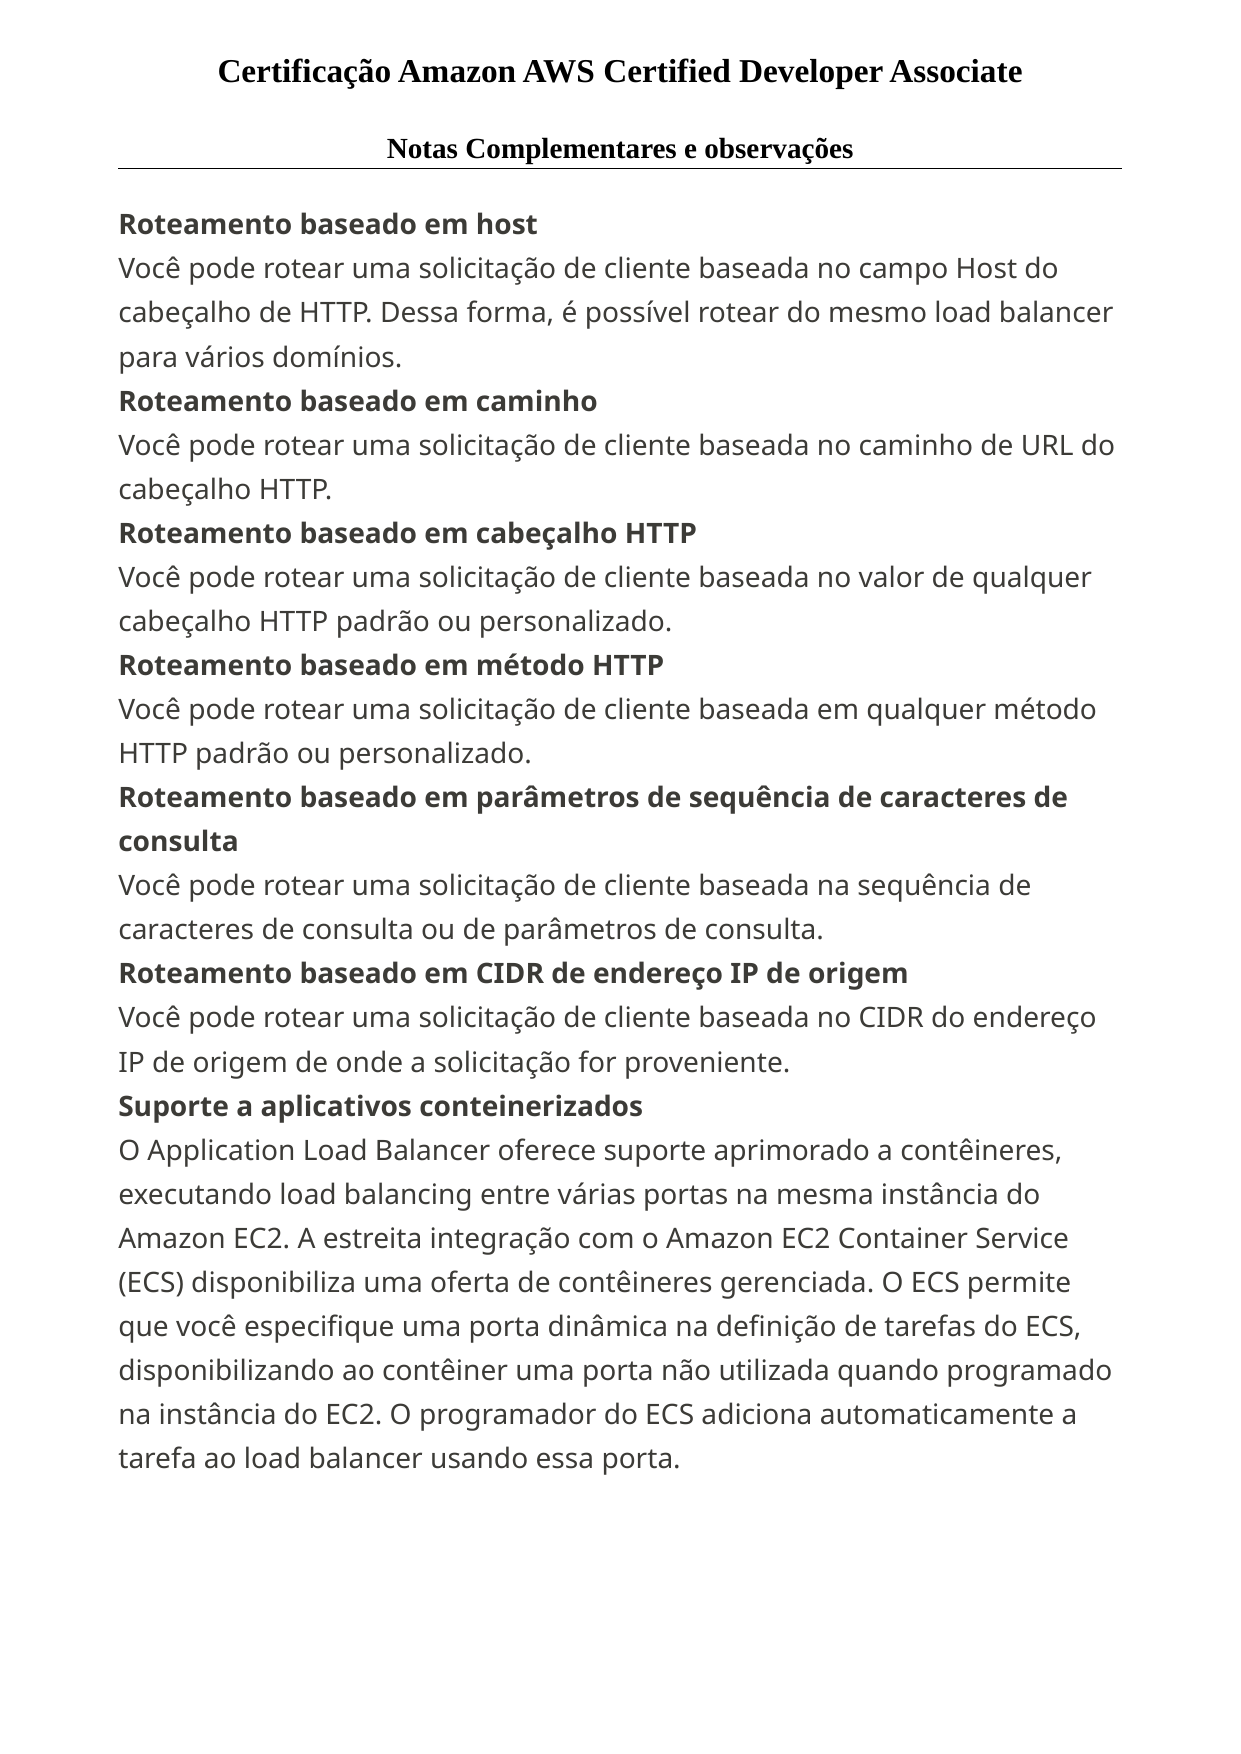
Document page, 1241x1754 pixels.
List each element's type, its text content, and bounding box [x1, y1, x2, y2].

text Roteamento baseado em CIDR de endereço IP de origem Você pode rotear uma solicitação de cliente baseada no CIDR do endereço IP de origem de onde a solicitação for proveniente. [118, 954, 1122, 1080]
text Roteamento baseado em parâmetros de sequência de caracteres de consulta Você pode rotear uma solicitação de cliente baseada na sequência de caracteres de consulta ou de parâmetros de consulta. [118, 777, 1122, 948]
text Roteamento baseado em host Você pode rotear uma solicitação de cliente baseada no campo Host do cabeçalho de HTTP. Dessa forma, é possível rotear do mesmo load balancer para vários domínios. [118, 205, 1122, 375]
text Roteamento baseado em caminho Você pode rotear uma solicitação de cliente baseada no caminho de URL do cabeçalho HTTP. [118, 381, 1122, 507]
text Roteamento baseado em cabeçalho HTTP Você pode rotear uma solicitação de cliente baseada no valor de qualquer cabeçalho HTTP padrão ou personalizado. [118, 513, 1122, 639]
text Roteamento baseado em método HTTP Você pode rotear uma solicitação de cliente baseada em qualquer método HTTP padrão ou personalizado. [118, 645, 1122, 772]
text Suporte a aplicativos conteinerizados O Application Load Balancer oferece suporte aprimorado a contêineres, executando load balancing entre várias portas na mesma instância do Amazon EC2. A estreita integração com o Amazon EC2 Container Service (ECS) disponibiliza uma oferta de contêineres gerenciada. O ECS permite que você especifique uma porta dinâmica na definição de tarefas do ECS, disponibilizando ao contêiner uma porta não utilizada quando programado na instância do EC2. O programador do ECS adiciona automaticamente a tarefa ao load balancer usando essa porta. [118, 1086, 1122, 1477]
